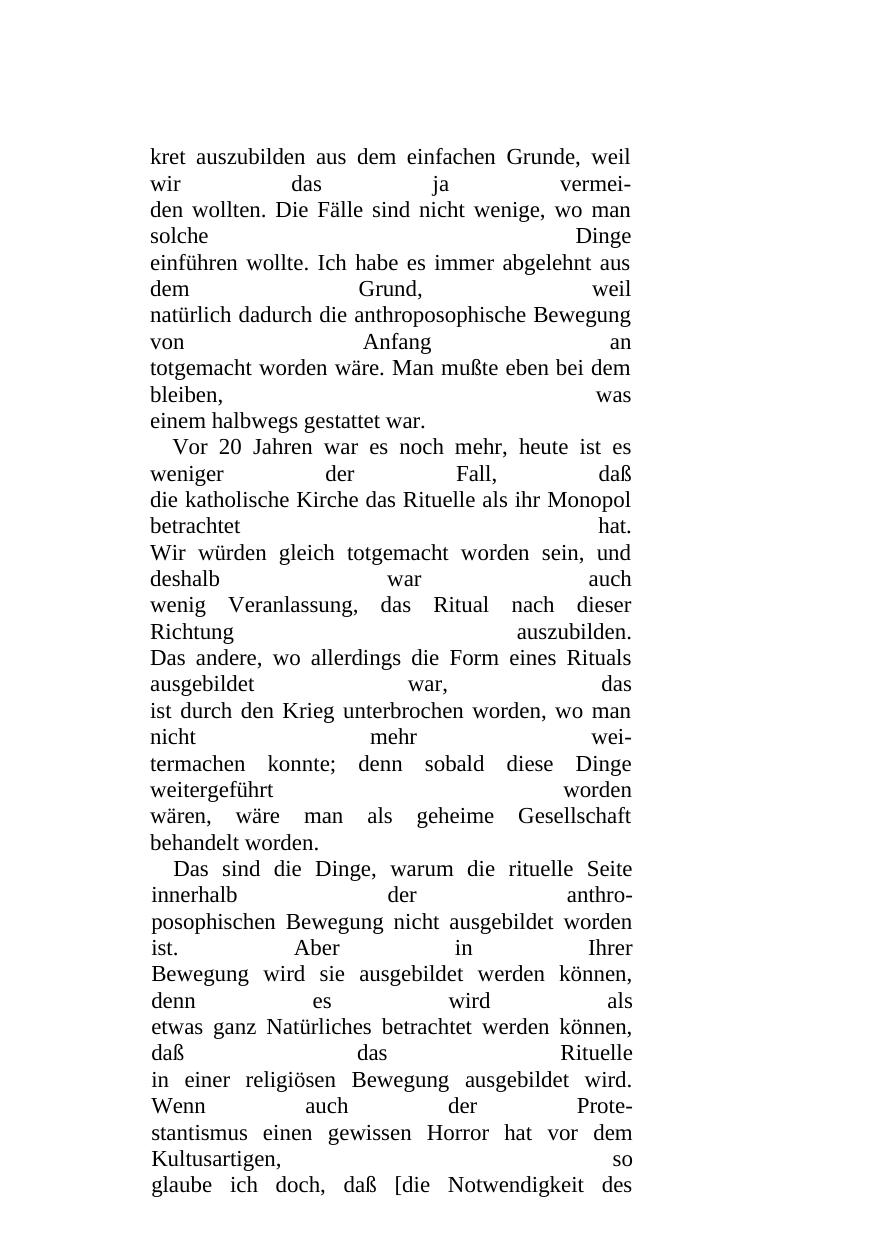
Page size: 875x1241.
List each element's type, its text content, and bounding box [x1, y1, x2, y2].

text Vor 20 Jahren war es noch mehr, heute ist es weniger der Fall, daß die katholische Kirche das Rituelle als ihr Monopol betrachtet hat. Wir würden gleich totgemacht worden sein, und deshalb war auch wenig Veranlassung, das Ritual nach dieser Richtung auszubilden. Das andere, wo allerdings die Form eines Rituals ausgebildet war, das ist durch den Krieg unterbrochen worden, wo man nicht mehr wei- termachen konnte; denn sobald diese Dinge weitergeführt worden wären, wäre man als geheime Gesellschaft behandelt worden. [150, 433, 632, 855]
text kret auszubilden aus dem einfachen Grunde, weil wir das ja vermei- den wollten. Die Fälle sind nicht wenige, wo man solche Dinge einführen wollte. Ich habe es immer abgelehnt aus dem Grund, weil natürlich dadurch die anthroposophische Bewegung von Anfang an totgemacht worden wäre. Man mußte eben bei dem bleiben, was einem halbwegs gestattet war. [150, 143, 631, 433]
text Das sind die Dinge, warum die rituelle Seite innerhalb der anthro- posophischen Bewegung nicht ausgebildet worden ist. Aber in Ihrer Bewegung wird sie ausgebildet werden können, denn es wird als etwas ganz Natürliches betrachtet werden können, daß das Rituelle in einer religiösen Bewegung ausgebildet wird. Wenn auch der Prote- stantismus einen gewissen Horror hat vor dem Kultusartigen, so glaube ich doch, daß [die Notwendigkeit des [151, 855, 633, 1198]
